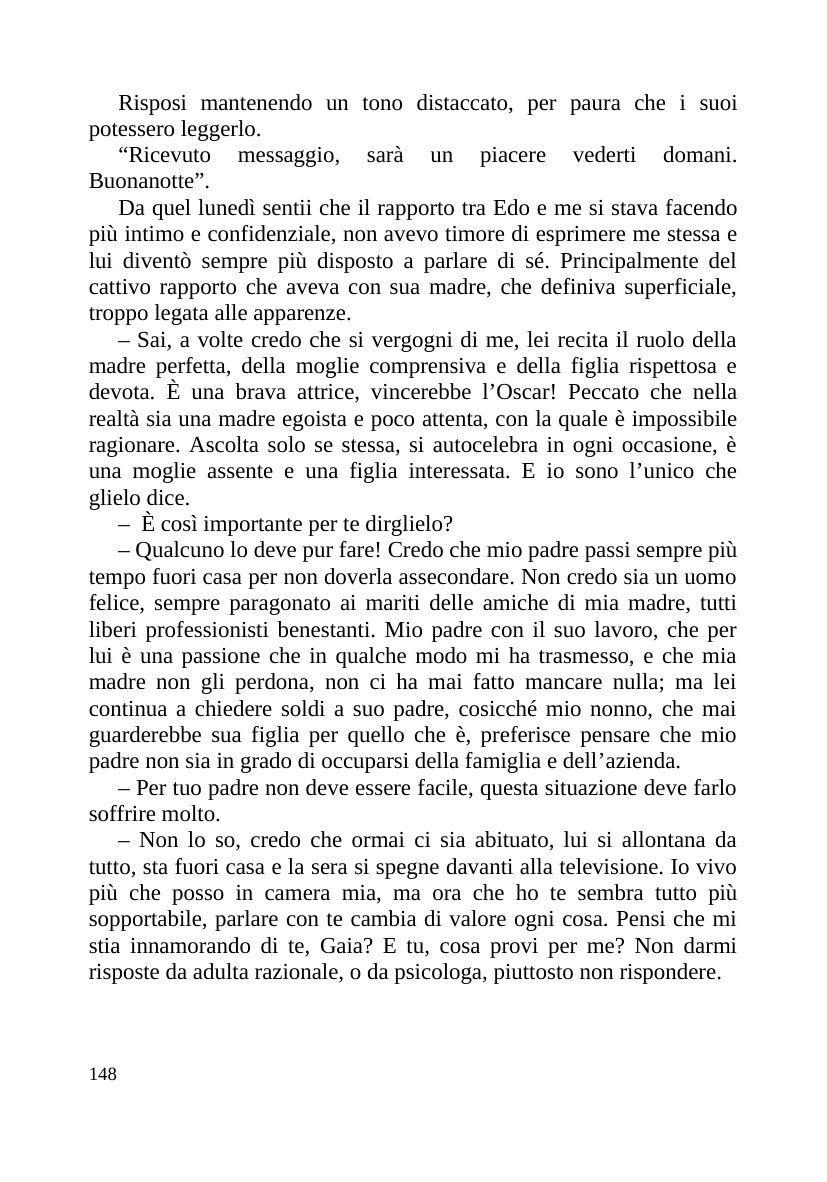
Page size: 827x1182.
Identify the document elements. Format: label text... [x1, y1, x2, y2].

text – è così importante per te dirglielo? [88, 510, 738, 537]
text – Qualcuno lo deve pur fare! Credo che mio padre passi sempre più tempo fuori casa per non doverla assecondare. Non credo sia un uomo felice, sempre paragonato ai mariti delle amiche di mia madre, tutti liberi professionisti benestanti. Mio padre con il suo lavoro, che per lui è una passione che in qualche modo mi ha trasmesso, e che mia madre non gli perdona, non ci ha mai fatto mancare nulla; ma lei continua a chiedere soldi a suo padre, cosicché mio nonno, che mai guarderebbe sua figlia per quello che è, preferisce pensare che mio padre non sia in grado di occuparsi della famiglia e dell’azienda. [88, 537, 738, 774]
text Da quel lunedì sentii che il rapporto tra Edo e me si stava facendo più intimo e confidenziale, non avevo timore di esprimere me stessa e lui diventò sempre più disposto a parlare di sé. Principalmente del cattivo rapporto che aveva con sua madre, che definiva superficiale, troppo legata alle apparenze. [88, 194, 738, 326]
text – Per tuo padre non deve essere facile, questa situazione deve farlo soffrire molto. [88, 774, 738, 826]
text Risposi mantenendo un tono distaccato, per paura che i suoi potessero leggerlo. [88, 88, 738, 141]
text – Sai, a volte credo che si vergogni di me, lei recita il ruolo della madre perfetta, della moglie comprensiva e della figlia rispettosa e devota. è una brava attrice, vincerebbe l’Oscar! Peccato che nella realtà sia una madre egoista e poco attenta, con la quale è impossibile ragionare. Ascolta solo se stessa, si autocelebra in ogni occasione, è una moglie assente e una figlia interessata. E io sono l’unico che glielo dice. [88, 326, 738, 510]
text “Ricevuto messaggio, sarà un piacere vederti domani. Buonanotte”. [88, 141, 738, 194]
text – Non lo so, credo che ormai ci sia abituato, lui si allontana da tutto, sta fuori casa e la sera si spegne davanti alla televisione. Io vivo più che posso in camera mia, ma ora che ho te sembra tutto più sopportabile, parlare con te cambia di valore ogni cosa. Pensi che mi stia innamorando di te, Gaia? E tu, cosa provi per me? Non darmi risposte da adulta razionale, o da psicologa, piuttosto non rispondere. [88, 826, 738, 984]
